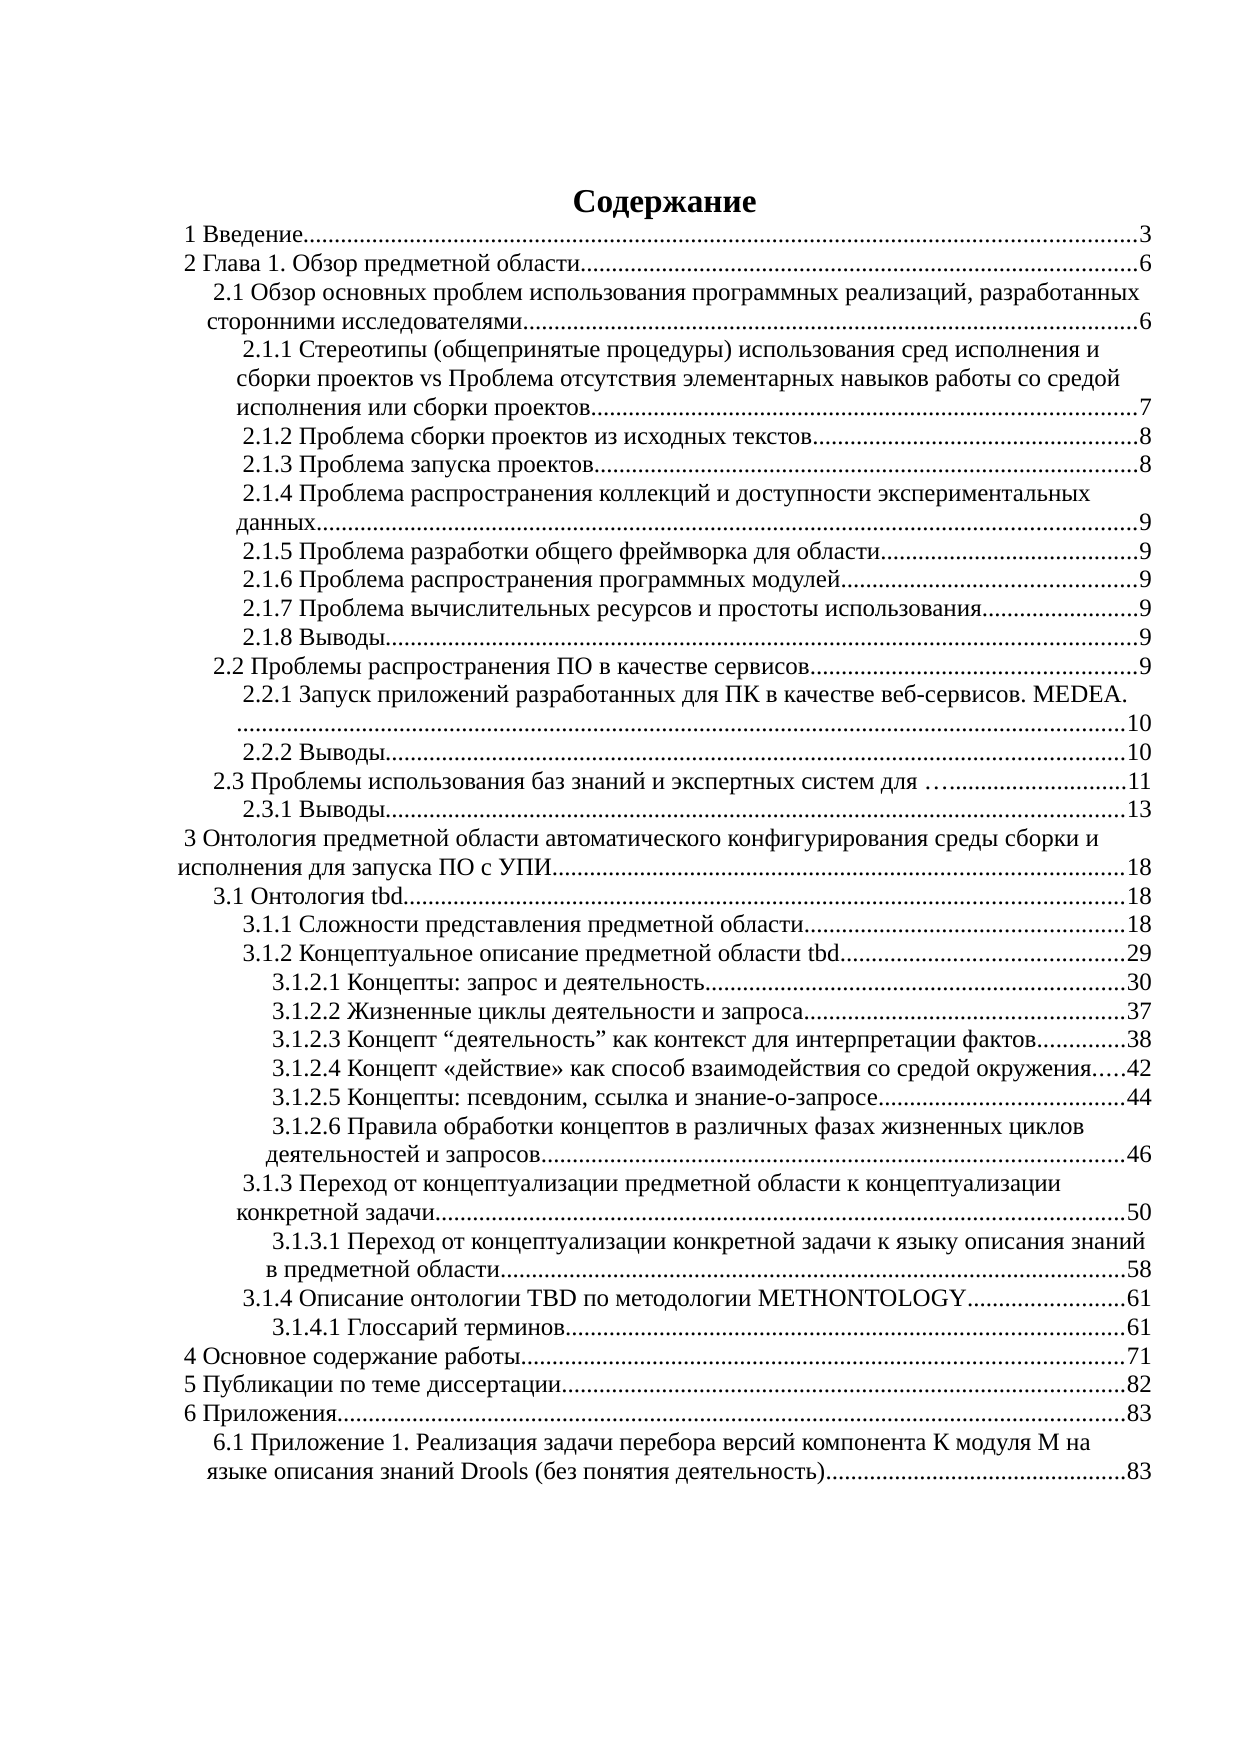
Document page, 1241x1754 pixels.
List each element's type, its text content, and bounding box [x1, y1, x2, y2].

text 3.1.2.1 Концепты: запрос и деятельность 30 [266, 967, 1152, 996]
text 3.1.2.5 Концепты: псевдоним, ссылка и знание-о-запросе 44 [266, 1082, 1152, 1111]
text 3.1.2.3 Концепт “деятельность” как контекст для интерпретации фактов 38 [266, 1024, 1152, 1053]
text 3.1.4 Описание онтологии TBD по методологии METHONTOLOGY 61 [236, 1283, 1152, 1312]
text 2.2.1 Запуск приложений разработанных для ПК в качестве веб-сервисов. MEDEA. 10 [236, 679, 1152, 737]
text 2.1.3 Проблема запуска проектов 8 [236, 449, 1152, 478]
text 2.1.8 Выводы 9 [236, 622, 1152, 651]
text 6 Приложения 83 [177, 1398, 1152, 1427]
text 2.3.1 Выводы 13 [236, 794, 1152, 823]
text 2.2 Проблемы распространения ПО в качестве сервисов 9 [207, 651, 1152, 679]
text 3.1.3.1 Переход от концептуализации конкретной задачи к языку описания знаний в предметной области 58 [266, 1226, 1152, 1283]
text 2.2.2 Выводы 10 [236, 737, 1152, 766]
text 2.1.1 Стереотипы (общепринятые процедуры) использования сред исполнения и сборки проектов vs Проблема отсутствия элементарных навыков работы со средой исполнения или сборки проектов 7 [236, 334, 1152, 421]
text 2.1.6 Проблема распространения программных модулей 9 [236, 564, 1152, 593]
text 3.1.2.2 Жизненные циклы деятельности и запроса 37 [266, 996, 1152, 1024]
text 3.1.1 Сложности представления предметной области 18 [236, 909, 1152, 938]
text 3.1.3 Переход от концептуализации предметной области к концептуализации конкретной задачи 50 [236, 1168, 1152, 1226]
text 1 Введение 3 [177, 219, 1152, 248]
text 2.1.4 Проблема распространения коллекций и доступности экспериментальных данных 9 [236, 478, 1152, 536]
text 2 Глава 1. Обзор предметной области 6 [177, 248, 1152, 277]
text 3.1 Онтология tbd 18 [207, 881, 1152, 909]
text 2.1.5 Проблема разработки общего фреймворка для области 9 [236, 536, 1152, 564]
text 6.1 Приложение 1. Реализация задачи перебора версий компонента К модуля М на языке описания знаний Drools (без понятия деятельность) 83 [207, 1427, 1152, 1484]
text 4 Основное содержание работы 71 [177, 1341, 1152, 1369]
text 2.1.7 Проблема вычислительных ресурсов и простоты использования 9 [236, 593, 1152, 622]
text 5 Публикации по теме диссертации 82 [177, 1369, 1152, 1398]
text 2.1.2 Проблема сборки проектов из исходных текстов 8 [236, 421, 1152, 449]
text 2.1 Обзор основных проблем использования программных реализаций, разработанных сторонними исследователями 6 [207, 277, 1152, 334]
text 3.1.2.6 Правила обработки концептов в различных фазах жизненных циклов деятельностей и запросов 46 [266, 1111, 1152, 1168]
text 3.1.2 Концептуальное описание предметной области tbd 29 [236, 938, 1152, 967]
text 3.1.4.1 Глоссарий терминов 61 [266, 1312, 1152, 1341]
text 3 Онтология предметной области автоматического конфигурирования среды сборки и исполнения для запуска ПО с УПИ 18 [177, 823, 1152, 881]
text 2.3 Проблемы использования баз знаний и экспертных систем для … 11 [207, 766, 1152, 794]
subtitle Содержание [177, 181, 1152, 219]
text 3.1.2.4 Концепт «действие» как способ взаимодействия со средой окружения 42 [266, 1053, 1152, 1082]
